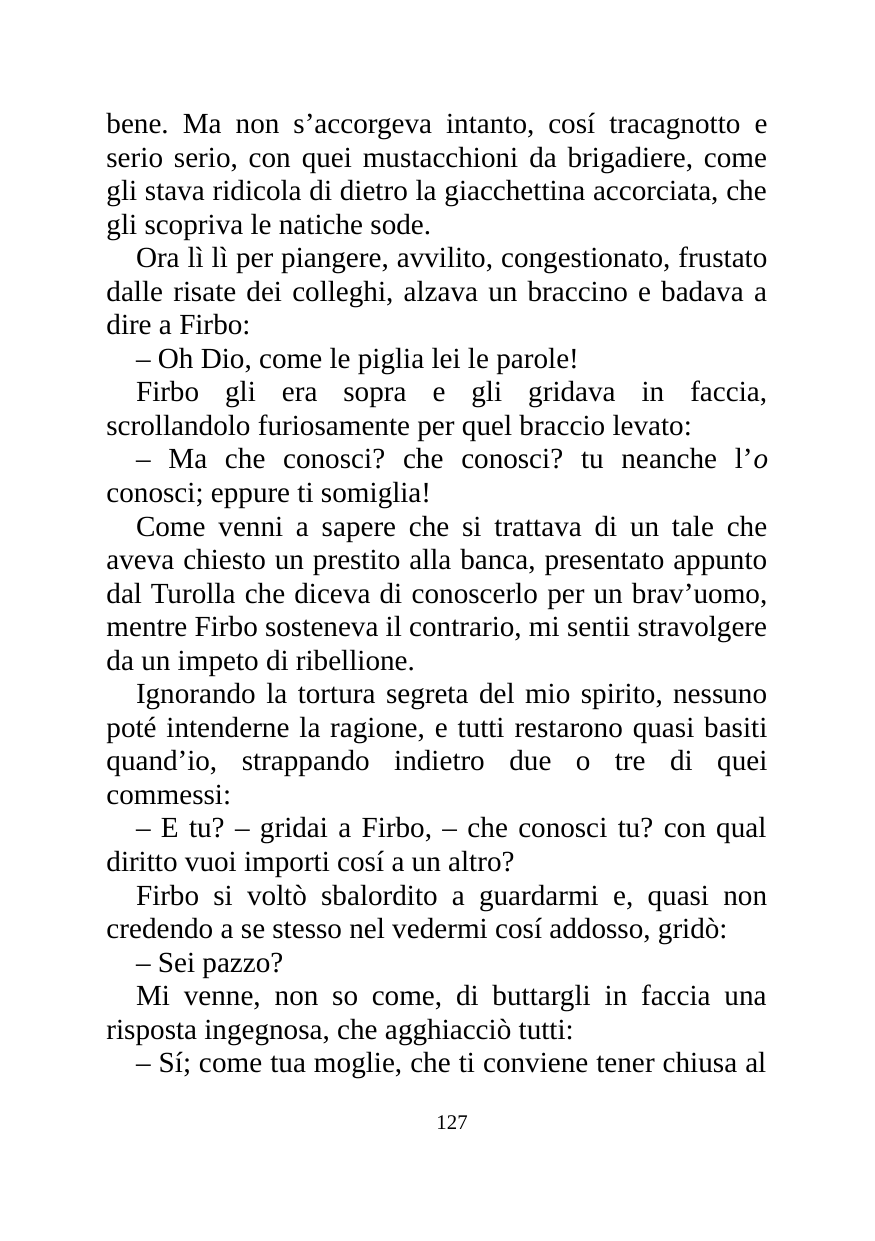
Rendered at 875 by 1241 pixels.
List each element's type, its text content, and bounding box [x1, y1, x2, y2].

text – Oh Dio, come le piglia lei le parole! [106, 341, 768, 374]
text – Sei pazzo? [106, 945, 768, 978]
text bene. Ma non s’accorgeva intanto, cosí tracagnotto e serio serio, con quei mustacchioni da brigadiere, come gli stava ridicola di dietro la giacchettina accorciata, che gli scopriva le natiche sode. [106, 106, 768, 240]
text Mi venne, non so come, di buttargli in faccia una risposta ingegnosa, che agghiacciò tutti: [106, 978, 768, 1045]
text Come venni a sapere che si trattava di un tale che aveva chiesto un prestito alla banca, presentato appunto dal Turolla che diceva di conoscerlo per un brav’uomo, mentre Firbo sosteneva il contrario, mi sentii stravolgere da un impeto di ribellione. [106, 509, 768, 676]
text Ora lì lì per piangere, avvilito, congestionato, frustato dalle risate dei colleghi, alzava un braccino e badava a dire a Firbo: [106, 240, 768, 341]
text – E tu? – gridai a Firbo, – che conosci tu? con qual diritto vuoi importi cosí a un altro? [106, 811, 768, 878]
text Ignorando la tortura segreta del mio spirito, nessuno poté intenderne la ragione, e tutti restarono quasi basiti quand’io, strappando indietro due o tre di quei commessi: [106, 676, 768, 811]
text – Sí; come tua moglie, che ti conviene tener chiusa al [106, 1045, 768, 1079]
text Firbo gli era sopra e gli gridava in faccia, scrollandolo furiosamente per quel braccio levato: [106, 374, 768, 442]
text Firbo si voltò sbalordito a guardarmi e, quasi non credendo a se stesso nel vedermi cosí addosso, gridò: [106, 878, 768, 945]
text – Ma che conosci? che conosci? tu neanche l’o conosci; eppure ti somiglia! [106, 442, 768, 509]
